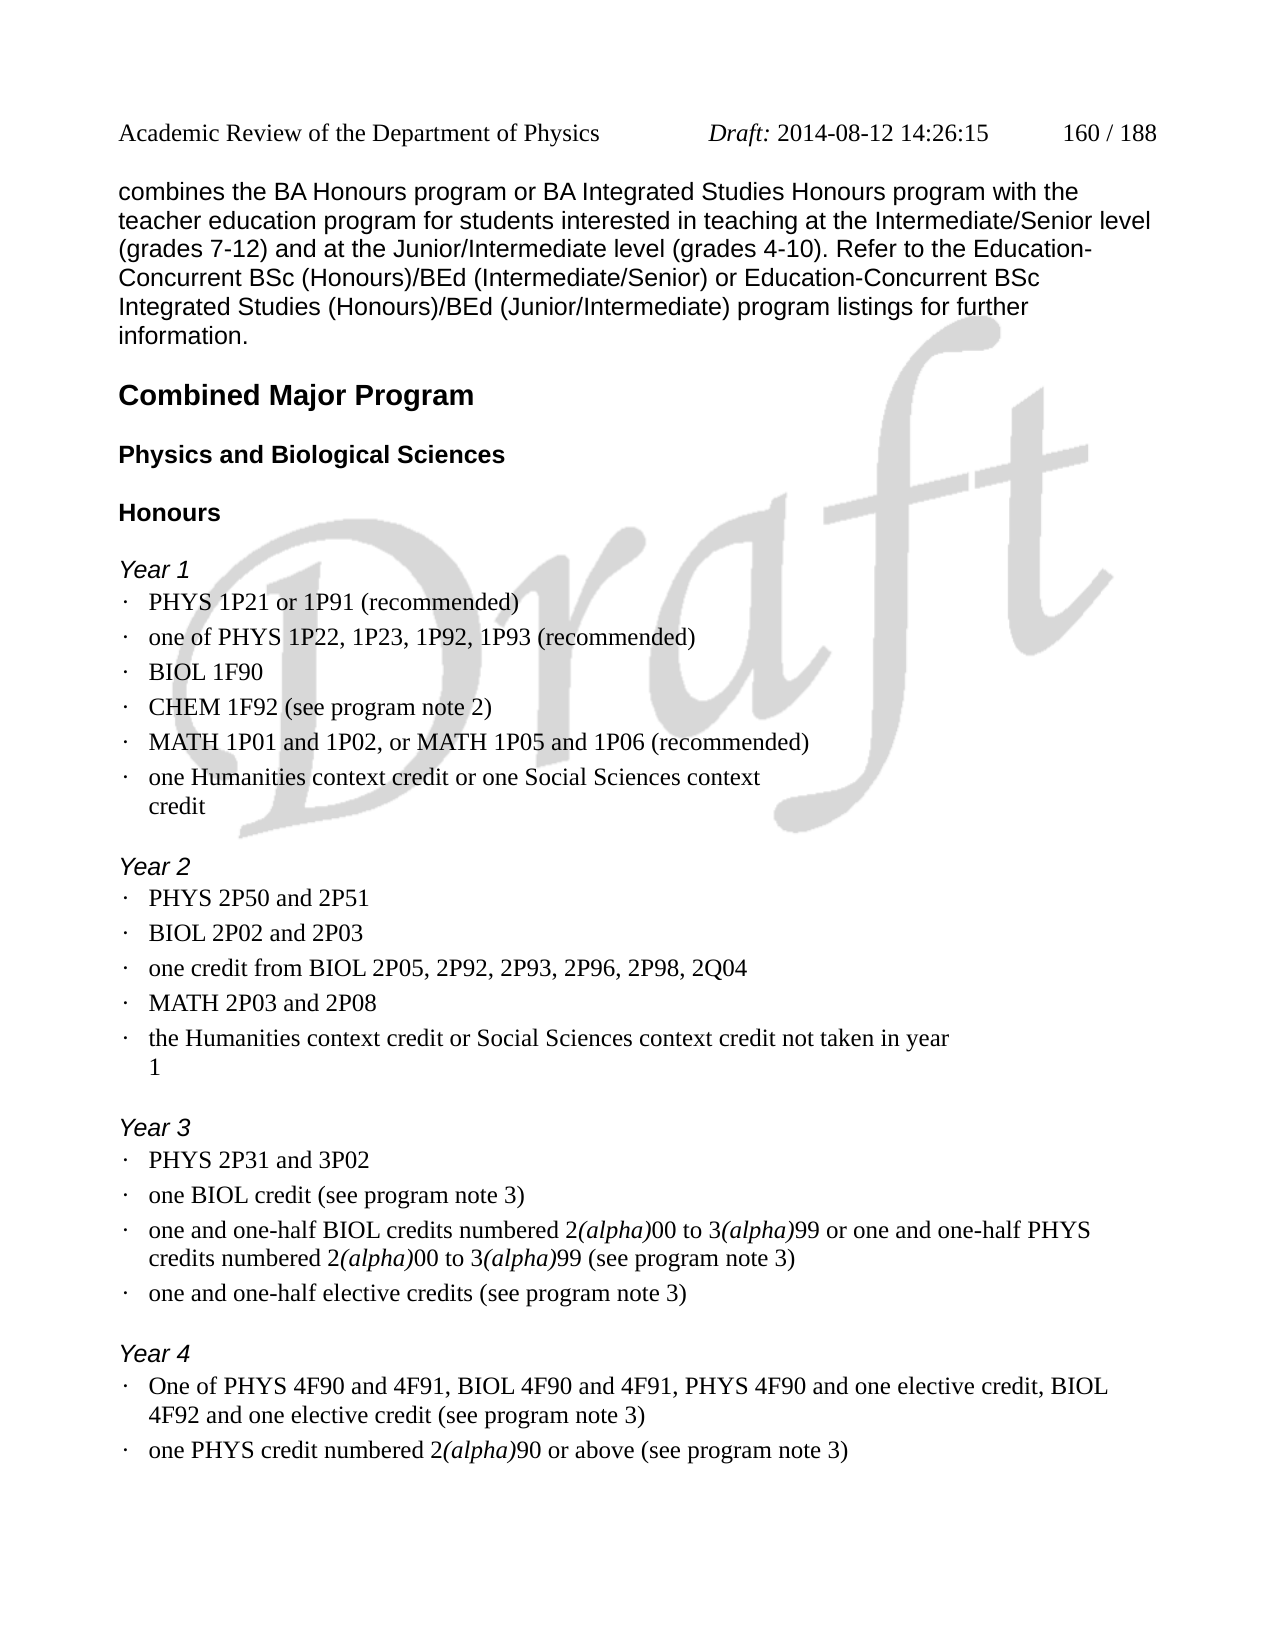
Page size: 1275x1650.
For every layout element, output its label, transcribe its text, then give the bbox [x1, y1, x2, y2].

table_header · [118, 880, 145, 915]
table_cell · [118, 1275, 145, 1310]
table_header · [118, 584, 145, 619]
table_cell · [118, 724, 145, 759]
table_cell MATH 2P03 and 2P08 [145, 985, 962, 1020]
picture [118, 1142, 1157, 1310]
table_cell one of PHYS 1P22, 1P23, 1P92, 1P93 (recommended) [145, 619, 821, 654]
text Year 4 [118, 1310, 1157, 1368]
table_header PHYS 2P31 and 3P02 [145, 1142, 1157, 1177]
text Year 2 [118, 823, 1157, 880]
table_cell · [118, 689, 145, 724]
table_cell · [118, 619, 145, 654]
table_cell · [118, 950, 145, 985]
text Year 3 [118, 1084, 1157, 1142]
picture [118, 584, 1157, 823]
table_cell BIOL 2P02 and 2P03 [145, 915, 962, 950]
table_cell one and one-half elective credits (see program note 3) [145, 1275, 1157, 1310]
table_cell · [118, 1432, 145, 1467]
table_cell · [118, 654, 145, 689]
table_cell · [118, 1212, 145, 1275]
table_header · [118, 1142, 145, 1177]
text combines the BA Honours program or BA Integrated Studies Honours program with the teacher education program for students interested in teaching at the Intermediate/Senior level (grades 7-12) and at the Junior/Intermediate level (grades 4-10). Refer to the Education-Concurrent BSc (Honours)/BEd (Intermediate/Senior) or Education-Concurrent BSc Integrated Studies (Honours)/BEd (Junior/Intermediate) program listings for further information. Combined Major Program Physics and Biological Sciences Honours Year 1 [118, 177, 1157, 584]
picture [118, 880, 1157, 1084]
table_cell · [118, 1020, 145, 1084]
picture [118, 118, 1157, 177]
table_cell · [118, 985, 145, 1020]
table_cell one BIOL credit (see program note 3) [145, 1177, 1157, 1212]
table_cell one and one-half BIOL credits numbered 2(alpha)00 to 3(alpha)99 or one and one-half PHYS credits numbered 2(alpha)00 to 3(alpha)99 (see program note 3) [145, 1212, 1157, 1275]
table_cell MATH 1P01 and 1P02, or MATH 1P05 and 1P06 (recommended) [145, 724, 821, 759]
table_cell one credit from BIOL 2P05, 2P92, 2P93, 2P96, 2P98, 2Q04 [145, 950, 962, 985]
table_cell · [118, 915, 145, 950]
table_cell one Humanities context credit or one Social Sciences context credit [145, 759, 821, 823]
table_header PHYS 1P21 or 1P91 (recommended) [145, 584, 821, 619]
table_header One of PHYS 4F90 and 4F91, BIOL 4F90 and 4F91, PHYS 4F90 and one elective credit, BIOL 4F92 and one elective credit (see program note 3) [145, 1368, 1157, 1432]
picture [118, 1368, 1157, 1532]
table_cell · [118, 759, 145, 823]
table_cell CHEM 1F92 (see program note 2) [145, 689, 821, 724]
table_cell BIOL 1F90 [145, 654, 821, 689]
table_cell · [118, 1177, 145, 1212]
table_header PHYS 2P50 and 2P51 [145, 880, 962, 915]
table_cell the Humanities context credit or Social Sciences context credit not taken in year 1 [145, 1020, 962, 1084]
table_header · [118, 1368, 145, 1432]
table_cell one PHYS credit numbered 2(alpha)90 or above (see program note 3) [145, 1432, 1157, 1467]
